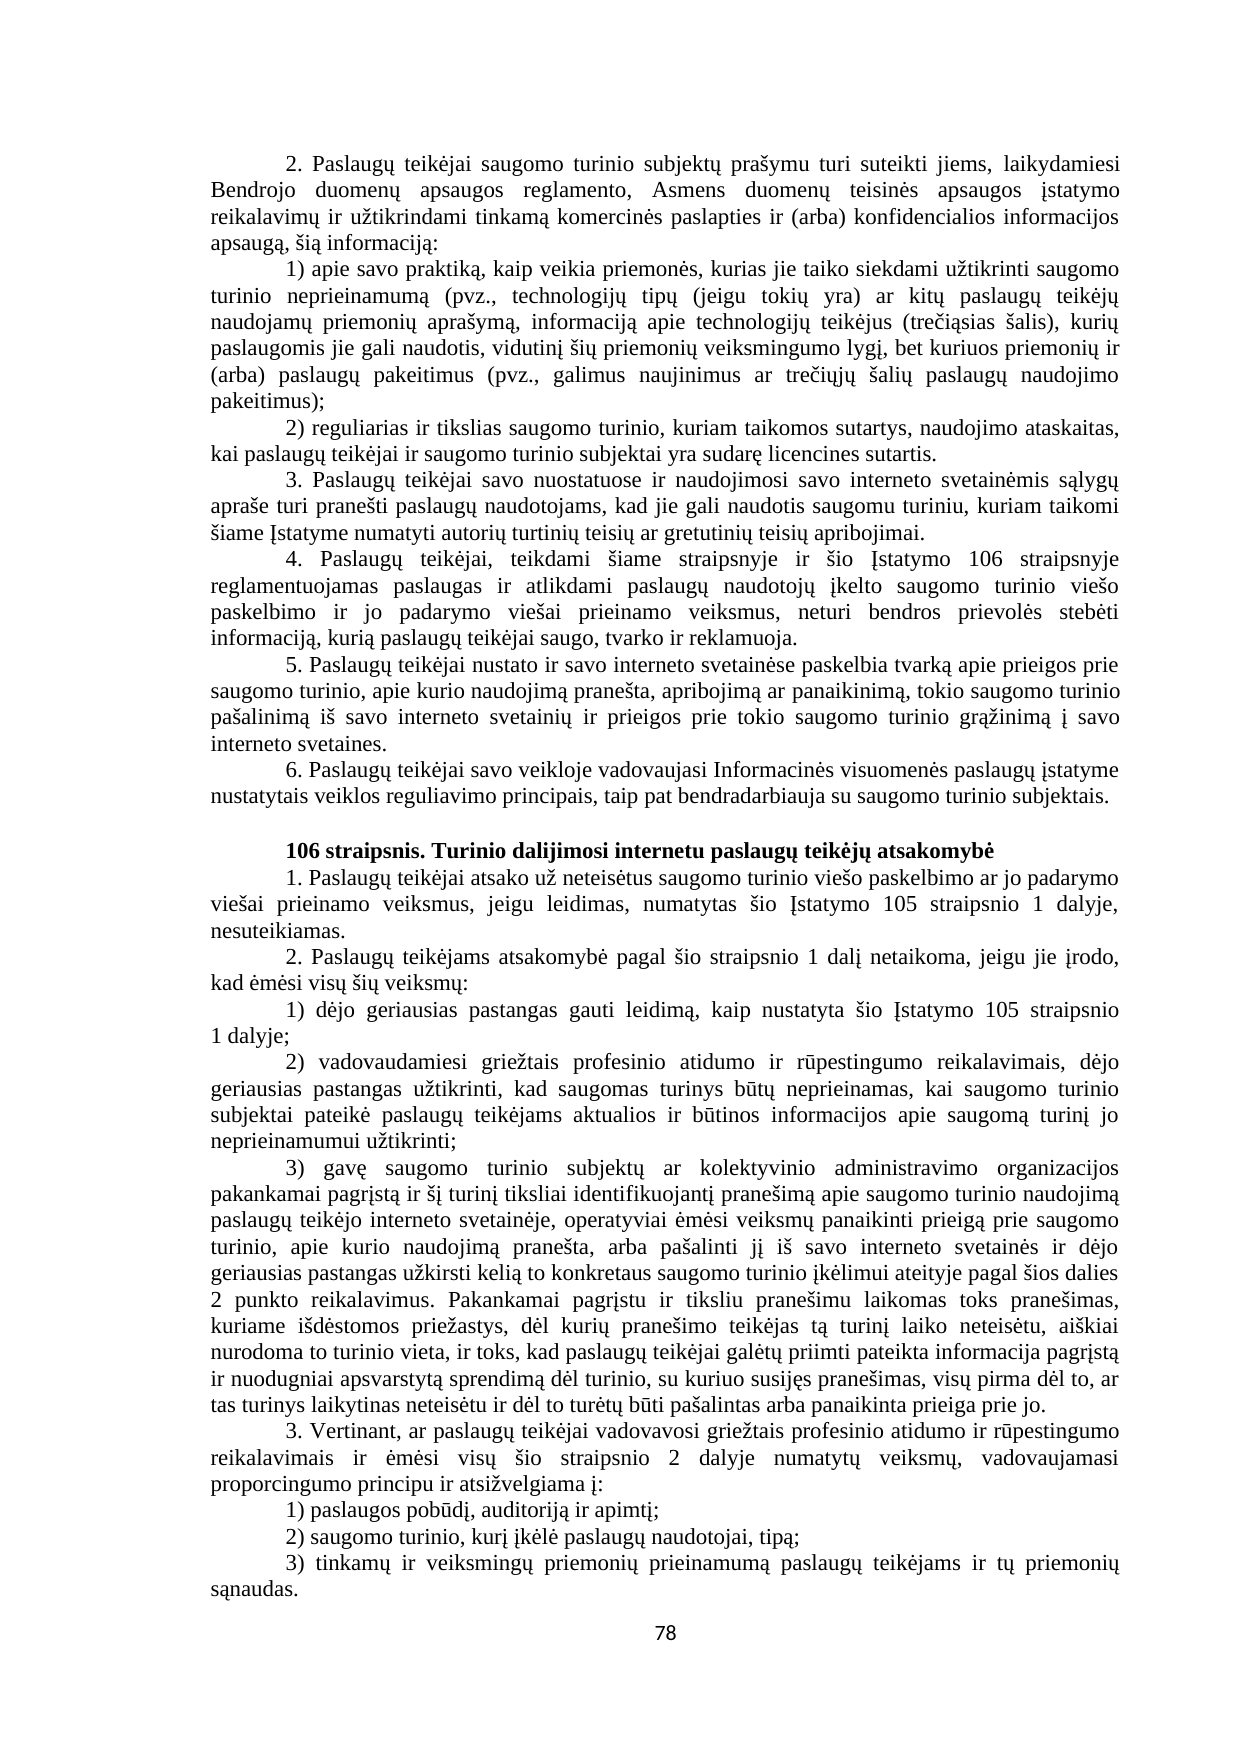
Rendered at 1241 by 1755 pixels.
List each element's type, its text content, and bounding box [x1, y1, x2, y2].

text 3. Paslaugų teikėjai savo nuostatuose ir naudojimosi savo interneto svetainėmis sąlygų apraše turi pranešti paslaugų naudotojams, kad jie gali naudotis saugomu turiniu, kuriam taikomi šiame Įstatyme numatyti autorių turtinių teisių ar gretutinių teisių apribojimai. [210, 466, 1120, 545]
text 2) saugomo turinio, kurį įkėlė paslaugų naudotojai, tipą; [210, 1523, 1120, 1549]
text 2) vadovaudamiesi griežtais profesinio atidumo ir rūpestingumo reikalavimais, dėjo geriausias pastangas užtikrinti, kad saugomas turinys būtų neprieinamas, kai saugomo turinio subjektai pateikė paslaugų teikėjams aktualios ir būtinos informacijos apie saugomą turinį jo neprieinamumui užtikrinti; [210, 1048, 1120, 1154]
text 1) dėjo geriausias pastangas gauti leidimą, kaip nustatyta šio Įstatymo 105 straipsnio 1 dalyje; [210, 996, 1120, 1048]
text 3. Vertinant, ar paslaugų teikėjai vadovavosi griežtais profesinio atidumo ir rūpestingumo reikalavimais ir ėmėsi visų šio straipsnio 2 dalyje numatytų veiksmų, vadovaujamasi proporcingumo principu ir atsižvelgiama į: [210, 1417, 1120, 1496]
text 1) apie savo praktiką, kaip veikia priemonės, kurias jie taiko siekdami užtikrinti saugomo turinio neprieinamumą (pvz., technologijų tipų (jeigu tokių yra) ar kitų paslaugų teikėjų naudojamų priemonių aprašymą, informaciją apie technologijų teikėjus (trečiąsias šalis), kurių paslaugomis jie gali naudotis, vidutinį šių priemonių veiksmingumo lygį, bet kuriuos priemonių ir (arba) paslaugų pakeitimus (pvz., galimus naujinimus ar trečiųjų šalių paslaugų naudojimo pakeitimus); [210, 255, 1120, 413]
text 6. Paslaugų teikėjai savo veikloje vadovaujasi Informacinės visuomenės paslaugų įstatyme nustatytais veiklos reguliavimo principais, taip pat bendradarbiauja su saugomo turinio subjektais. [210, 756, 1120, 809]
text 5. Paslaugų teikėjai nustato ir savo interneto svetainėse paskelbia tvarką apie prieigos prie saugomo turinio, apie kurio naudojimą pranešta, apribojimą ar panaikinimą, tokio saugomo turinio pašalinimą iš savo interneto svetainių ir prieigos prie tokio saugomo turinio grąžinimą į savo interneto svetaines. [210, 651, 1120, 756]
text 1) paslaugos pobūdį, auditoriją ir apimtį; [210, 1496, 1120, 1523]
text 2. Paslaugų teikėjams atsakomybė pagal šio straipsnio 1 dalį netaikoma, jeigu jie įrodo, kad ėmėsi visų šių veiksmų: [210, 943, 1120, 996]
text 3) tinkamų ir veiksmingų priemonių prieinamumą paslaugų teikėjams ir tų priemonių sąnaudas. [210, 1549, 1120, 1602]
text 1. Paslaugų teikėjai atsako už neteisėtus saugomo turinio viešo paskelbimo ar jo padarymo viešai prieinamo veiksmus, jeigu leidimas, numatytas šio Įstatymo 105 straipsnio 1 dalyje, nesuteikiamas. [210, 864, 1120, 943]
text 2) reguliarias ir tikslias saugomo turinio, kuriam taikomos sutartys, naudojimo ataskaitas, kai paslaugų teikėjai ir saugomo turinio subjektai yra sudarę licencines sutartis. [210, 413, 1120, 466]
text 4. Paslaugų teikėjai, teikdami šiame straipsnyje ir šio Įstatymo 106 straipsnyje reglamentuojamas paslaugas ir atlikdami paslaugų naudotojų įkelto saugomo turinio viešo paskelbimo ir jo padarymo viešai prieinamo veiksmus, neturi bendros prievolės stebėti informaciją, kurią paslaugų teikėjai saugo, tvarko ir reklamuoja. [210, 545, 1120, 651]
text 2. Paslaugų teikėjai saugomo turinio subjektų prašymu turi suteikti jiems, laikydamiesi Bendrojo duomenų apsaugos reglamento, Asmens duomenų teisinės apsaugos įstatymo reikalavimų ir užtikrindami tinkamą komercinės paslapties ir (arba) konfidencialios informacijos apsaugą, šią informaciją: [210, 150, 1120, 255]
text 106 straipsnis. Turinio dalijimosi internetu paslaugų teikėjų atsakomybė [210, 838, 1120, 864]
text 3) gavę saugomo turinio subjektų ar kolektyvinio administravimo organizacijos pakankamai pagrįstą ir šį turinį tiksliai identifikuojantį pranešimą apie saugomo turinio naudojimą paslaugų teikėjo interneto svetainėje, operatyviai ėmėsi veiksmų panaikinti prieigą prie saugomo turinio, apie kurio naudojimą pranešta, arba pašalinti jį iš savo interneto svetainės ir dėjo geriausias pastangas užkirsti kelią to konkretaus saugomo turinio įkėlimui ateityje pagal šios dalies 2 punkto reikalavimus. Pakankamai pagrįstu ir tiksliu pranešimu laikomas toks pranešimas, kuriame išdėstomos priežastys, dėl kurių pranešimo teikėjas tą turinį laiko neteisėtu, aiškiai nurodoma to turinio vieta, ir toks, kad paslaugų teikėjai galėtų priimti pateikta informacija pagrįstą ir nuodugniai apsvarstytą sprendimą dėl turinio, su kuriuo susijęs pranešimas, visų pirma dėl to, ar tas turinys laikytinas neteisėtu ir dėl to turėtų būti pašalintas arba panaikinta prieiga prie jo. [210, 1154, 1120, 1417]
